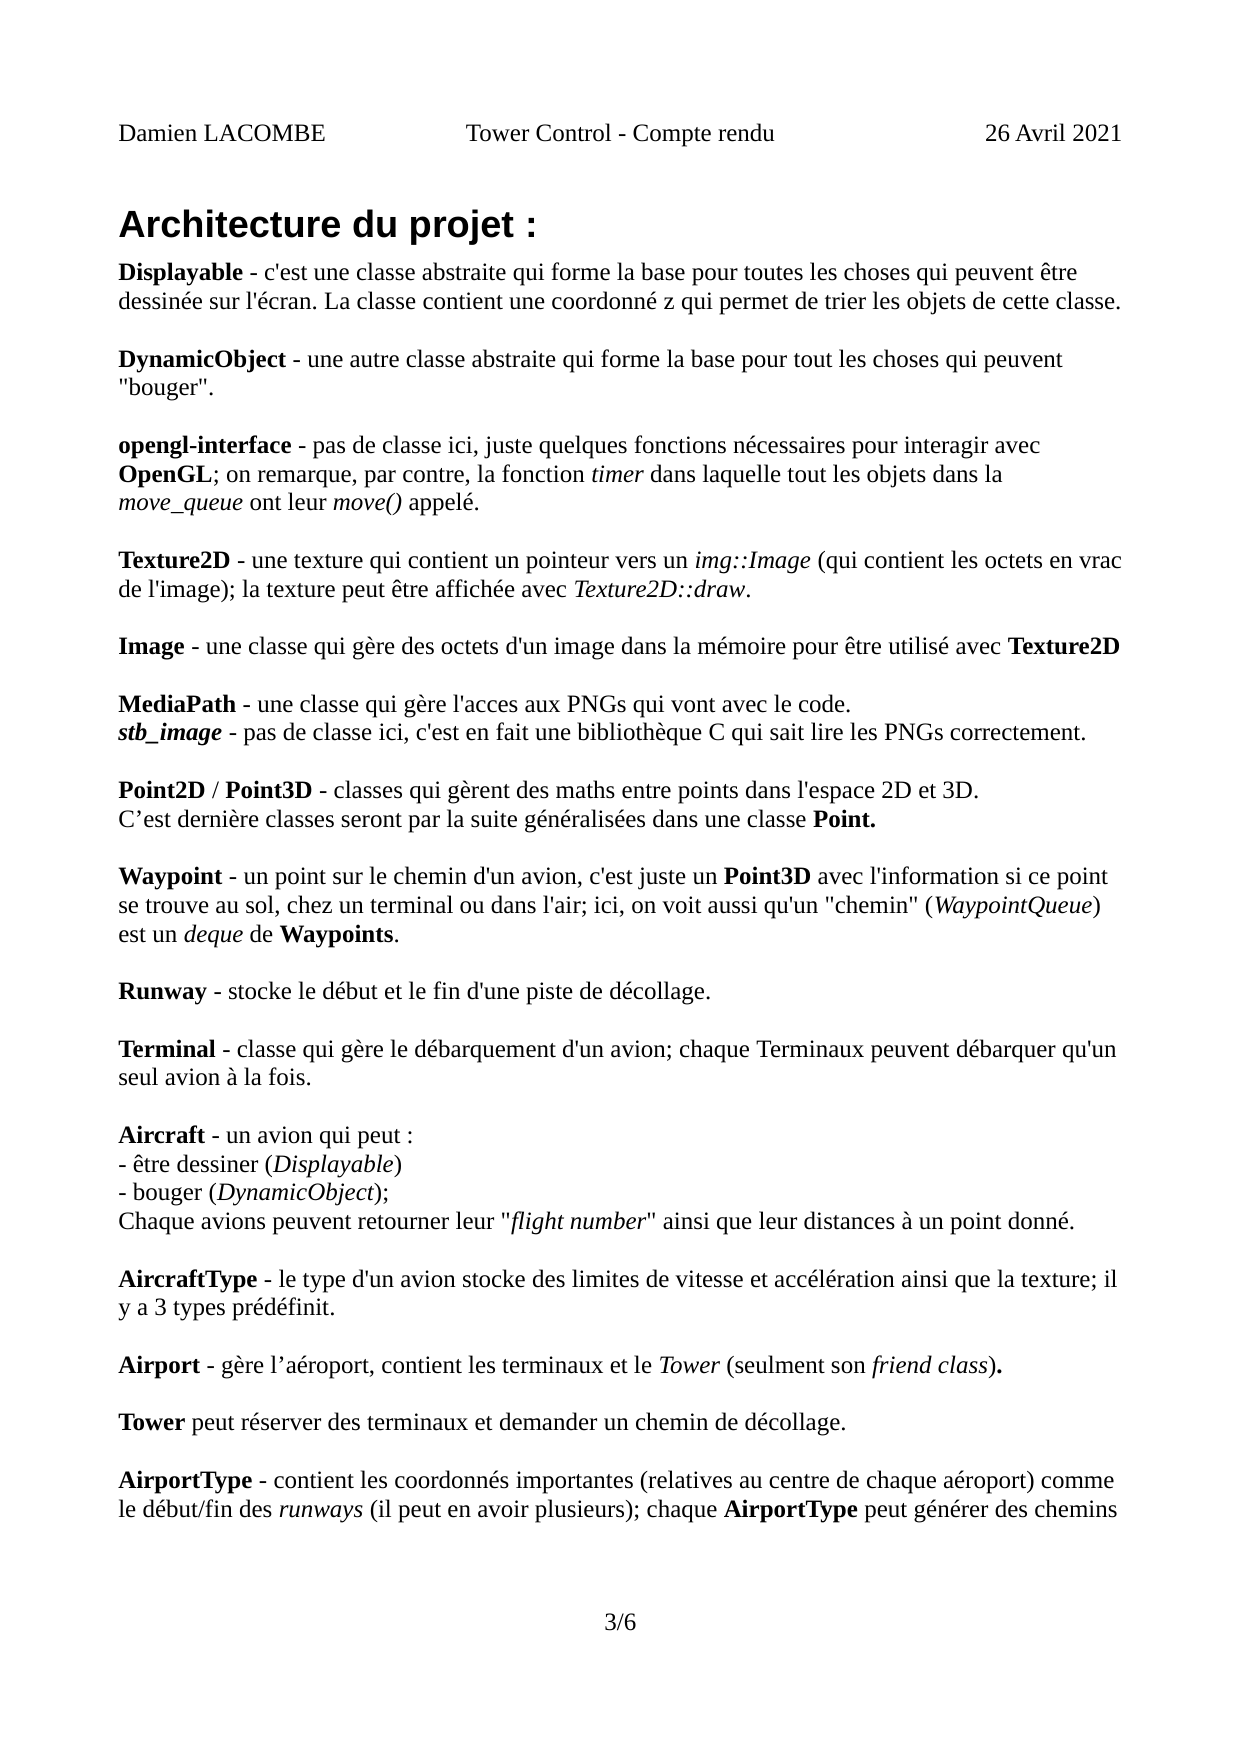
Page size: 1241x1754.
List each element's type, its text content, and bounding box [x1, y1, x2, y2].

text C’est dernière classes seront par la suite généralisées dans une classe Point. [118, 804, 1122, 832]
text stb_image - pas de classe ici, c'est en fait une bibliothèque C qui sait lire les PNGs correctement. [118, 717, 1122, 746]
text Airport - gère l’aéroport, contient les terminaux et le Tower (seulment son friend class). [118, 1350, 1122, 1379]
text Tower peut réserver des terminaux et demander un chemin de décollage. [118, 1407, 1122, 1436]
text DynamicObject - une autre classe abstraite qui forme la base pour tout les choses qui peuvent "bouger". [118, 344, 1122, 401]
text Texture2D - une texture qui contient un pointeur vers un img::Image (qui contient les octets en vrac de l'image); la texture peut être affichée avec Texture2D::draw. [118, 545, 1122, 602]
text - bouger (DynamicObject); [118, 1177, 1122, 1206]
text Runway - stocke le début et le fin d'une piste de décollage. [118, 976, 1122, 1005]
text Point2D / Point3D - classes qui gèrent des maths entre points dans l'espace 2D et 3D. [118, 775, 1122, 804]
text - être dessiner (Displayable) [118, 1149, 1122, 1177]
text AircraftType - le type d'un avion stocke des limites de vitesse et accélération ainsi que la texture; il y a 3 types prédéfinit. [118, 1264, 1122, 1321]
text MediaPath - une classe qui gère l'acces aux PNGs qui vont avec le code. [118, 689, 1122, 717]
text Image - une classe qui gère des octets d'un image dans la mémoire pour être utilisé avec Texture2D [118, 631, 1122, 660]
text opengl-interface - pas de classe ici, juste quelques fonctions nécessaires pour interagir avec OpenGL; on remarque, par contre, la fonction timer dans laquelle tout les objets dans la move_queue ont leur move() appelé. [118, 430, 1122, 516]
text AirportType - contient les coordonnés importantes (relatives au centre de chaque aéroport) comme le début/fin des runways (il peut en avoir plusieurs); chaque AirportType peut générer des chemins [118, 1465, 1122, 1522]
text Waypoint - un point sur le chemin d'un avion, c'est juste un Point3D avec l'information si ce point se trouve au sol, chez un terminal ou dans l'air; ici, on voit aussi qu'un "chemin" (WaypointQueue) est un deque de Waypoints. [118, 861, 1122, 947]
text Displayable - c'est une classe abstraite qui forme la base pour toutes les choses qui peuvent être dessinée sur l'écran. La classe contient une coordonné z qui permet de trier les objets de cette classe. [118, 257, 1122, 315]
text Aircraft - un avion qui peut : [118, 1120, 1122, 1149]
subtitle Architecture du projet : [118, 201, 1122, 245]
text Chaque avions peuvent retourner leur "flight number" ainsi que leur distances à un point donné. [118, 1206, 1122, 1235]
text Terminal - classe qui gère le débarquement d'un avion; chaque Terminaux peuvent débarquer qu'un seul avion à la fois. [118, 1034, 1122, 1091]
